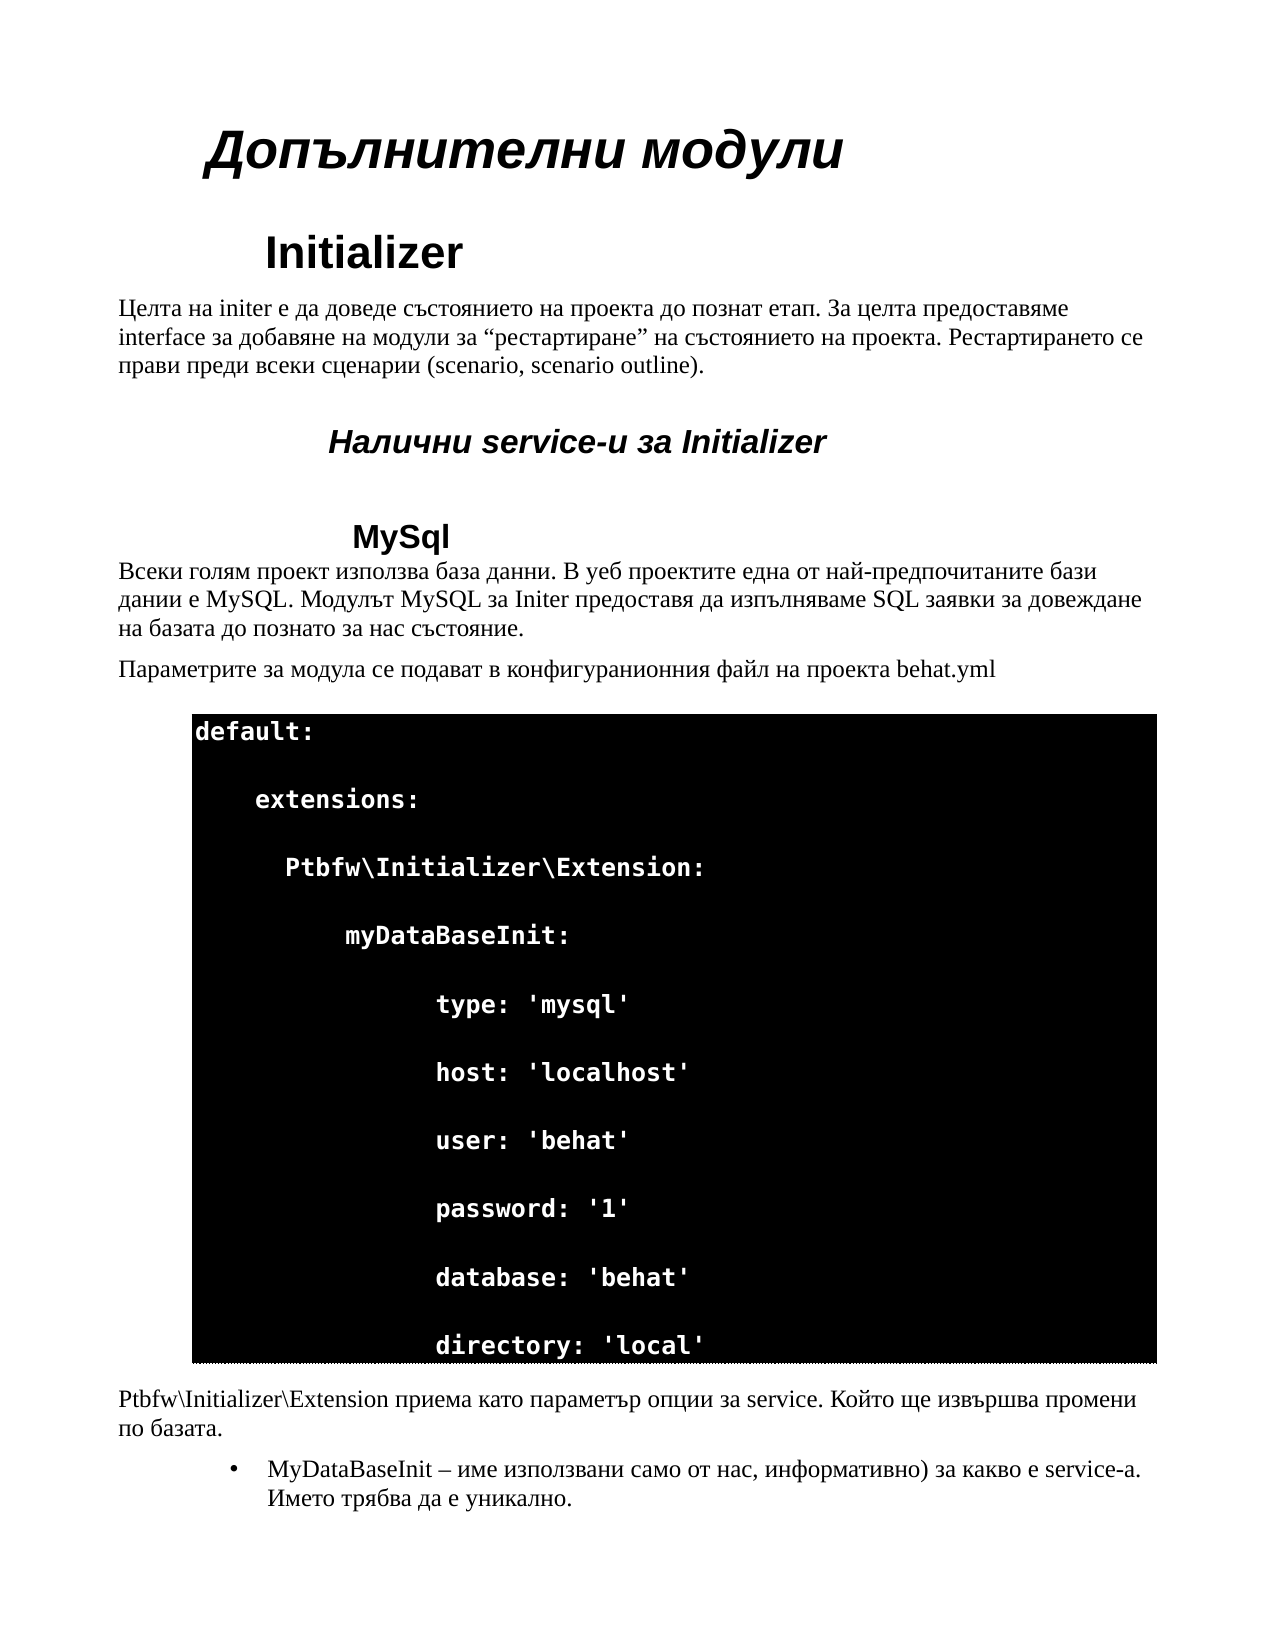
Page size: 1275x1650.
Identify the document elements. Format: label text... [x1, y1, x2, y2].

text Ptbfw\Initializer\Extension: [192, 850, 1157, 882]
text database: 'behat' [192, 1259, 1157, 1292]
subtitle Допълнителни модули [206, 118, 1157, 180]
text default: [192, 714, 1157, 746]
text Всеки голям проект използва база данни. В уеб проектите една от най-предпочитаните бази дании е MySQL. Модулът MySQL за Initer предоставя да изпълняваме SQL заявки за довеждане на базата до познато за нас състояние. [118, 556, 1157, 642]
text directory: 'local' [192, 1328, 1157, 1363]
text myDataBaseInit: [192, 918, 1157, 951]
list MyDataBaseInit – име използвани само от нас, информативно) за какво е service-а. Името трябва да е уникално. [229, 1454, 1157, 1512]
subtitle Initializer [265, 225, 1157, 278]
text type: 'mysql' [192, 987, 1157, 1019]
text user: 'behat' [192, 1123, 1157, 1155]
subtitle MySql [352, 517, 1157, 556]
text extensions: [192, 782, 1157, 814]
text Ptbfw\Initializer\Extension приема като параметър опции за service. Който ще извършва промени по базата. [118, 1384, 1157, 1442]
subtitle Налични service-и за Initializer [328, 422, 1157, 460]
text host: 'localhost' [192, 1055, 1157, 1087]
text Целта на initer е да доведе състоянието на проекта до познат етап. За целта предоставяме interface за добавяне на модули за “рестартиране” на състоянието на проекта. Рестартирането се прави преди всеки сценарии (scenario, scenario outline). [118, 293, 1157, 379]
text Параметрите за модула се подават в конфигуранионния файл на проекта behat.yml [118, 654, 1157, 683]
text password: '1' [192, 1191, 1157, 1224]
